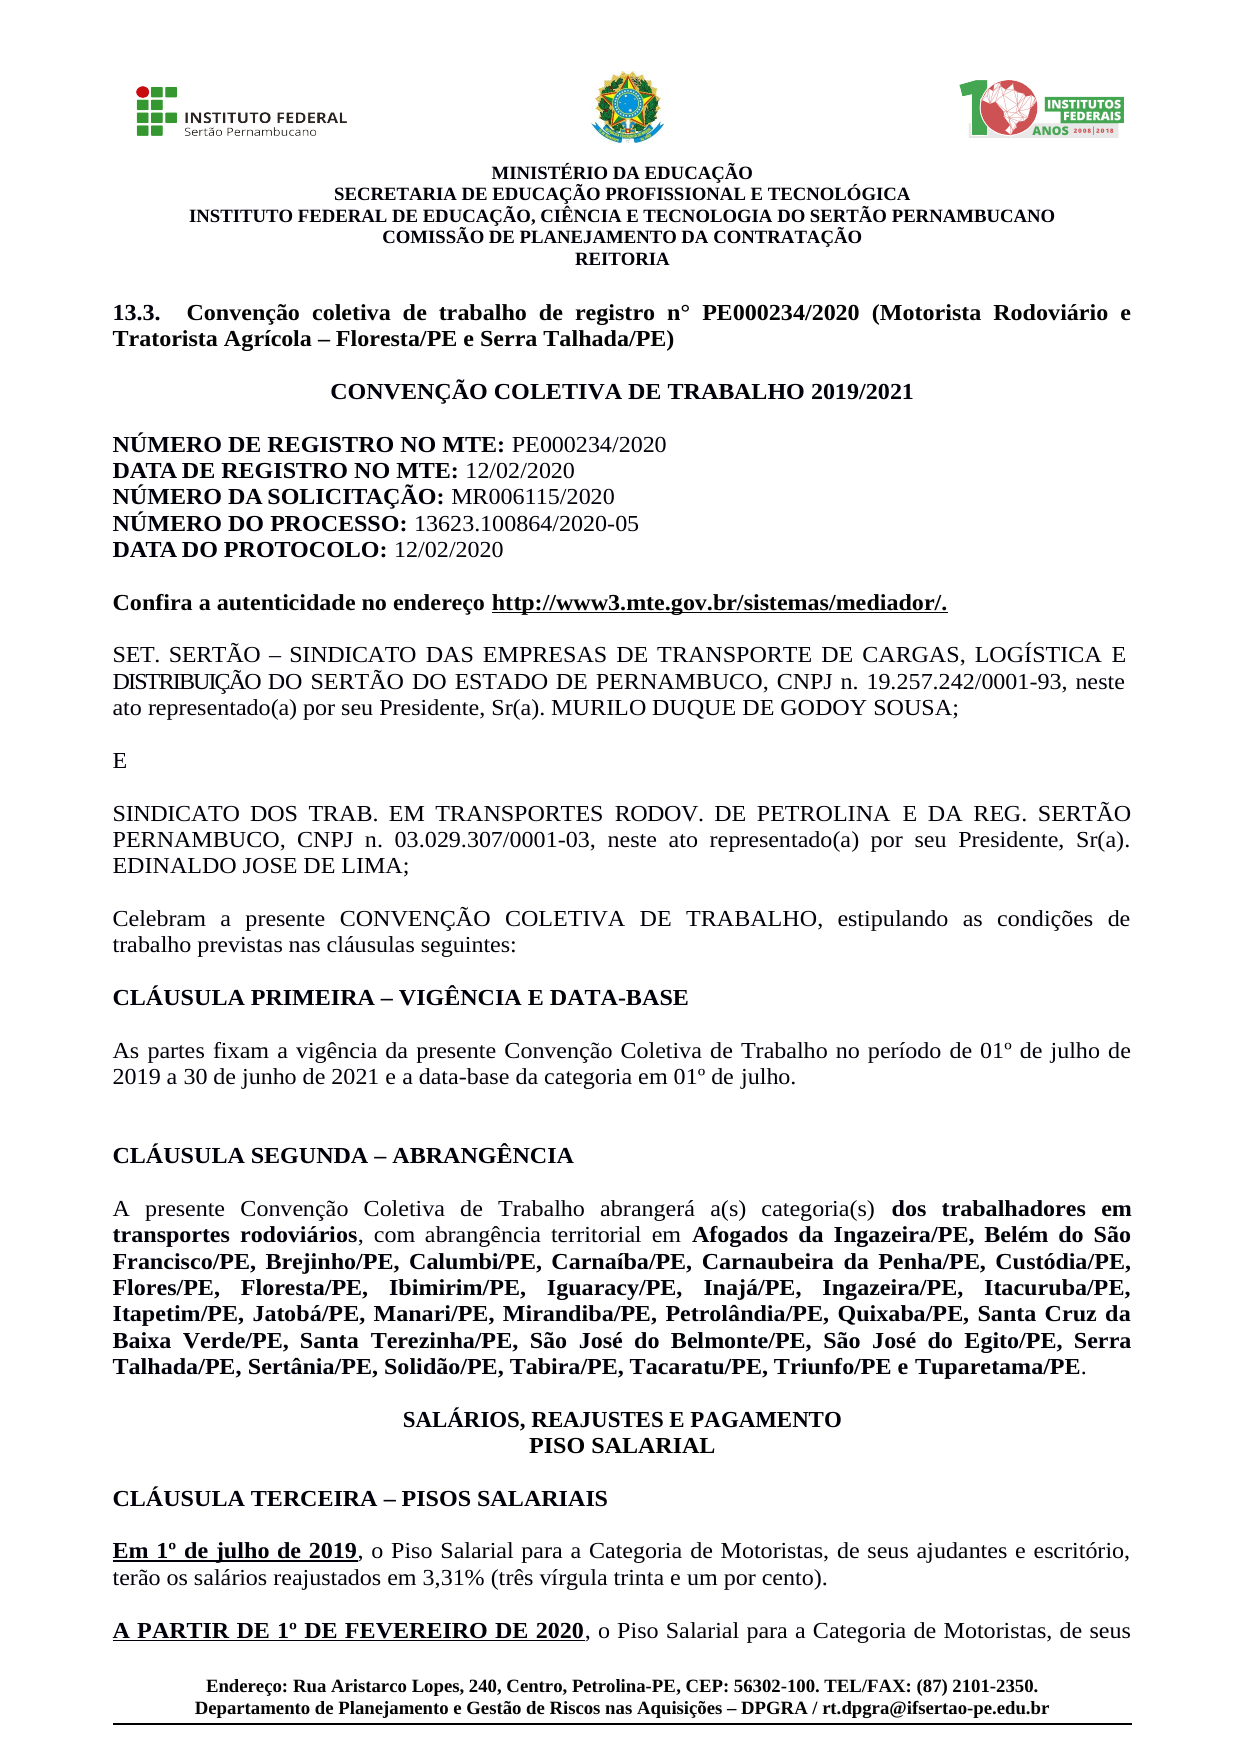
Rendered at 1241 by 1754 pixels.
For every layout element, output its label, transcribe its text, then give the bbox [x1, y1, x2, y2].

text E [112, 747, 1126, 773]
text DATA DO PROTOCOLO: 12/02/2020 [112, 536, 1120, 562]
text A presente Convenção Coletiva de Trabalho abrangerá a(s) categoria(s) dos trabalhadores em transportes rodoviários, com abrangência territorial em Afogados da Ingazeira/PE, Belém do São Francisco/PE, Brejinho/PE, Calumbi/PE, Carnaíba/PE, Carnaubeira da Penha/PE, Custódia/PE, Flores/PE, Floresta/PE, Ibimirim/PE, Iguaracy/PE, Inajá/PE, Ingazeira/PE, Itacuruba/PE, Itapetim/PE, Jatobá/PE, Manari/PE, Mirandiba/PE, Petrolândia/PE, Quixaba/PE, Santa Cruz da Baixa Verde/PE, Santa Terezinha/PE, São José do Belmonte/PE, São José do Egito/PE, Serra Talhada/PE, Sertânia/PE, Solidão/PE, Tabira/PE, Tacaratu/PE, Triunfo/PE e Tuparetama/PE. [112, 1195, 1132, 1379]
text A PARTIR DE 1º DE FEVEREIRO DE 2020, o Piso Salarial para a Categoria de Motoristas, de seus [112, 1617, 1132, 1643]
text As partes fixam a vigência da presente Convenção Coletiva de Trabalho no período de 01º de julho de 2019 a 30 de junho de 2021 e a data-base da categoria em 01º de julho. [112, 1037, 1132, 1089]
text CLÁUSULA SEGUNDA – ABRANGÊNCIA [112, 1142, 1132, 1169]
text NÚMERO DA SOLICITAÇÃO: MR006115/2020 [112, 483, 1120, 510]
text NÚMERO DE REGISTRO NO MTE: PE000234/2020 [112, 431, 1132, 457]
picture [135, 85, 348, 137]
text SET. SERTÃO – SINDICATO DAS EMPRESAS DE TRANSPORTE DE CARGAS, LOGÍSTICA E DISTRIBUIÇÃO DO SERTÃO DO ESTADO DE PERNAMBUCO, CNPJ n. 19.257.242/0001-93, neste ato representado(a) por seu Presidente, Sr(a). MURILO DUQUE DE GODOY SOUSA; [112, 642, 1126, 721]
text Celebram a presente CONVENÇÃO COLETIVA DE TRABALHO, estipulando as condições de trabalho previstas nas cláusulas seguintes: [112, 905, 1132, 958]
subtitle PISO SALARIAL [112, 1432, 1132, 1458]
text CLÁUSULA PRIMEIRA – VIGÊNCIA E DATA-BASE [112, 984, 1132, 1011]
subtitle SALÁRIOS, REAJUSTES E PAGAMENTO [112, 1406, 1132, 1432]
text CLÁUSULA TERCEIRA – PISOS SALARIAIS [112, 1485, 1132, 1511]
text CONVENÇÃO COLETIVA DE TRABALHO 2019/2021 [112, 378, 1132, 404]
text 13.3. Convenção coletiva de trabalho de registro n° PE000234/2020 (Motorista Rodoviário e Tratorista Agrícola – Floresta/PE e Serra Talhada/PE) [112, 299, 1132, 352]
text NÚMERO DO PROCESSO: 13623.100864/2020-05 [112, 510, 1120, 536]
text Confira a autenticidade no endereço http://www3.mte.gov.br/sistemas/mediador/. [112, 589, 1132, 615]
picture [590, 71, 665, 144]
text Em 1º de julho de 2019, o Piso Salarial para a Categoria de Motoristas, de seus ajudantes e escritório, terão os salários reajustados em 3,31% (três vírgula trinta e um por cento). [112, 1538, 1132, 1590]
picture [959, 80, 1124, 138]
text DATA DE REGISTRO NO MTE: 12/02/2020 [112, 457, 1132, 483]
text SINDICATO DOS TRAB. EM TRANSPORTES RODOV. DE PETROLINA E DA REG. SERTÃO PERNAMBUCO, CNPJ n. 03.029.307/0001-03, neste ato representado(a) por seu Presidente, Sr(a). EDINALDO JOSE DE LIMA; [112, 800, 1132, 879]
